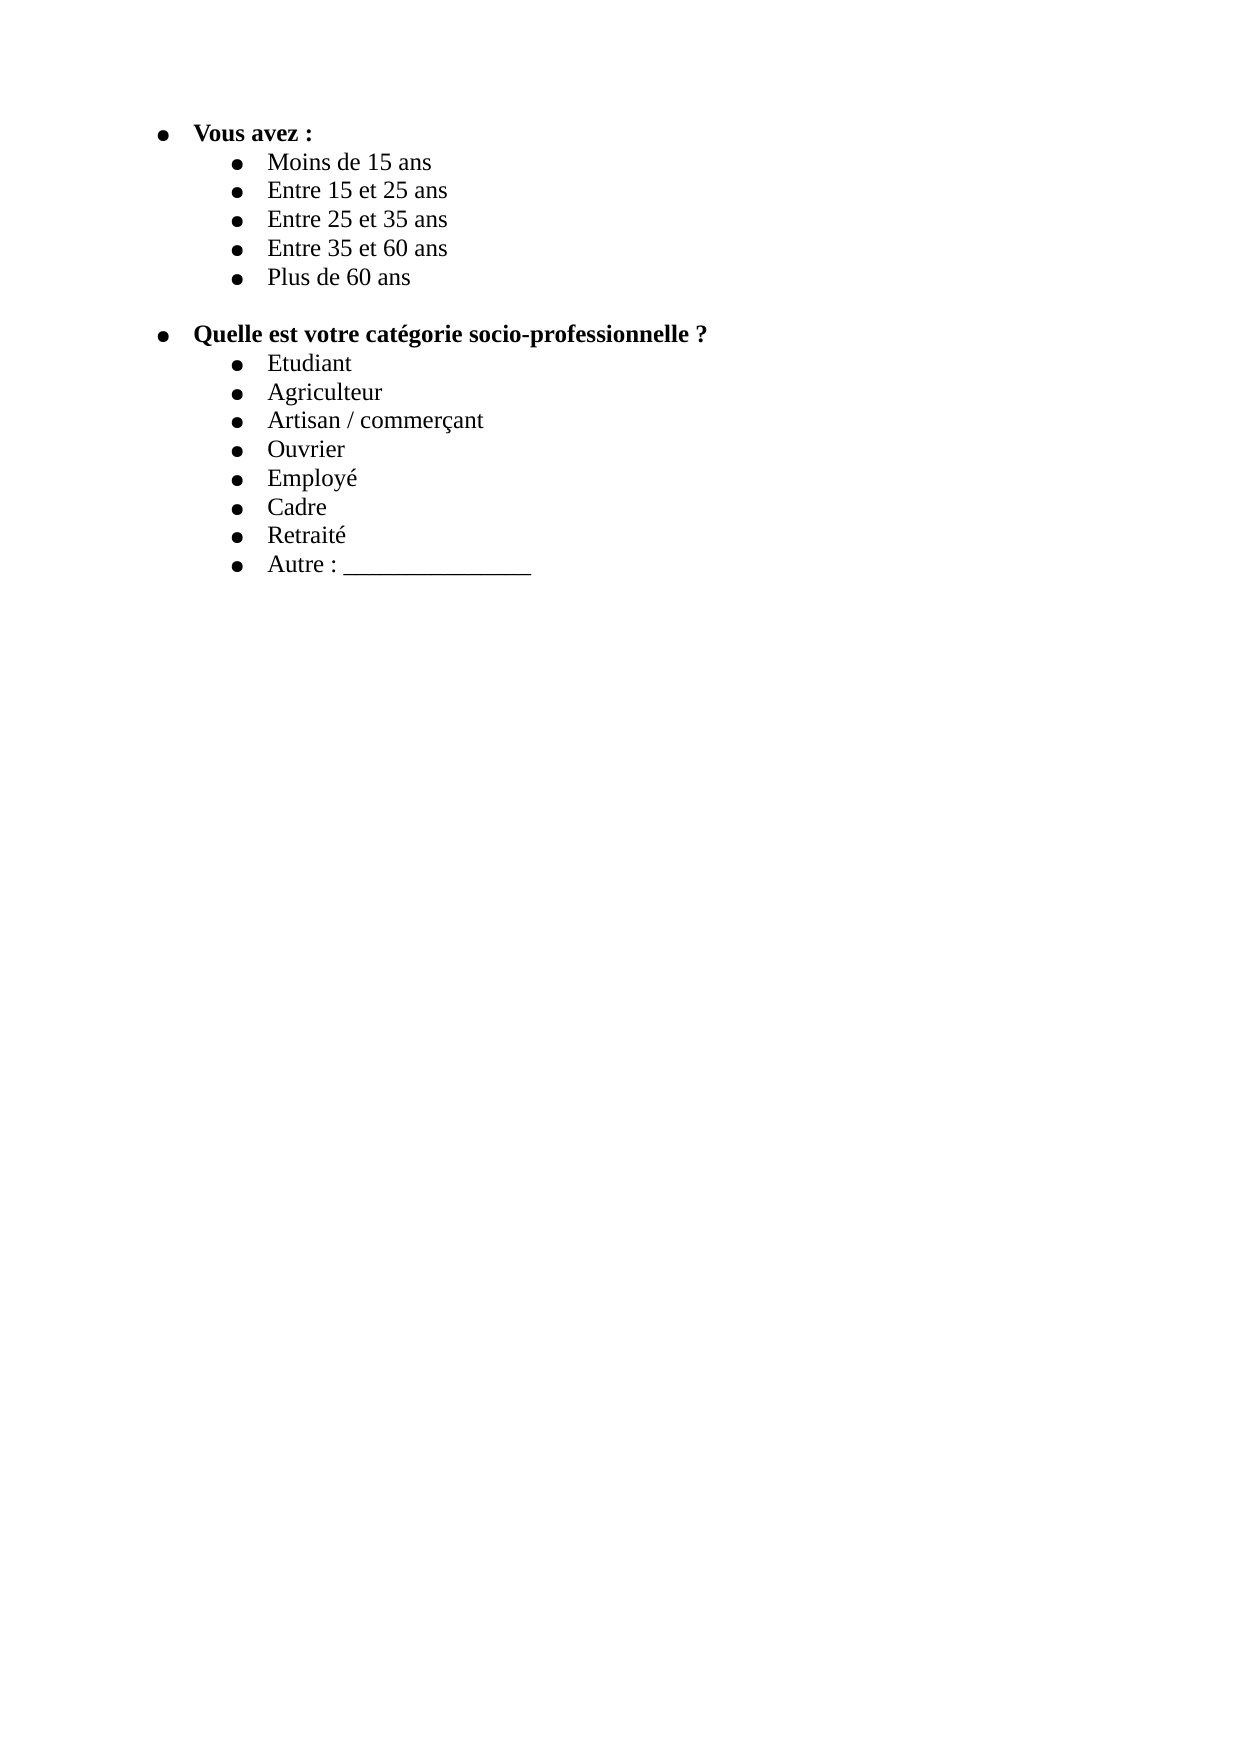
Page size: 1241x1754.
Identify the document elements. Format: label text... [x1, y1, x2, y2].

list Employé [229, 463, 1122, 492]
list Agriculteur [229, 377, 1122, 406]
list Plus de 60 ans [229, 262, 1122, 291]
list Etudiant [229, 348, 1122, 377]
list Entre 15 et 25 ans [229, 176, 1122, 204]
list Artisan / commerçant [229, 406, 1122, 434]
list Quelle est votre catégorie socio-professionnelle ? [156, 319, 1122, 348]
list Vous avez : [156, 118, 1122, 147]
list Ouvrier [229, 434, 1122, 463]
list Cadre [229, 492, 1122, 521]
list Entre 35 et 60 ans [229, 233, 1122, 262]
list Entre 25 et 35 ans [229, 204, 1122, 233]
list Moins de 15 ans [229, 147, 1122, 176]
list Autre : _______________ [229, 549, 1122, 578]
list Retraité [229, 521, 1122, 549]
